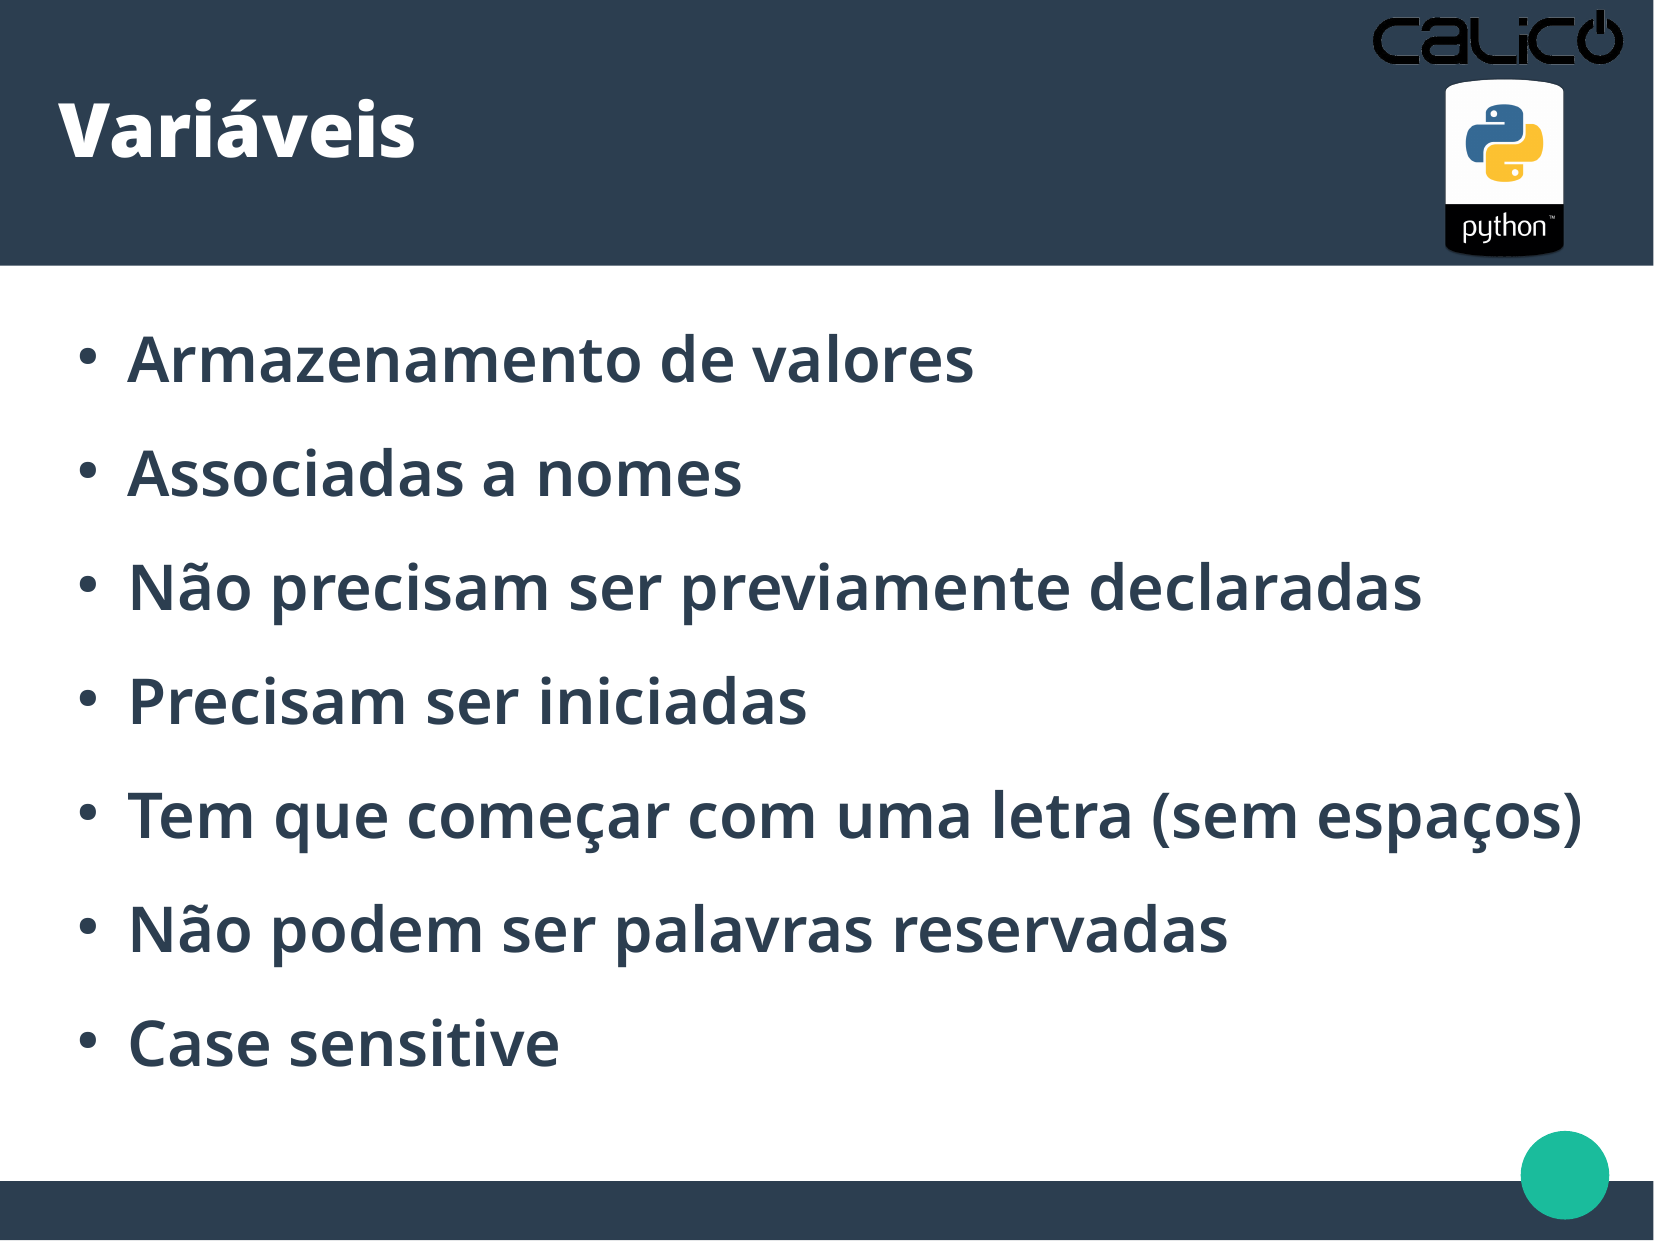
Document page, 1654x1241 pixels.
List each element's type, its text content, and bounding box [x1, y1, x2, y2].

list Armazenamento de valores Associadas a nomes Não precisam ser previamente declaradas Precisam ser iniciadas Tem que começar com uma letra (sem espaços) Não podem ser palavras reservadas Case sensitive [60, 315, 1596, 1142]
picture [1364, 0, 1635, 259]
title Variáveis [59, 49, 1381, 207]
